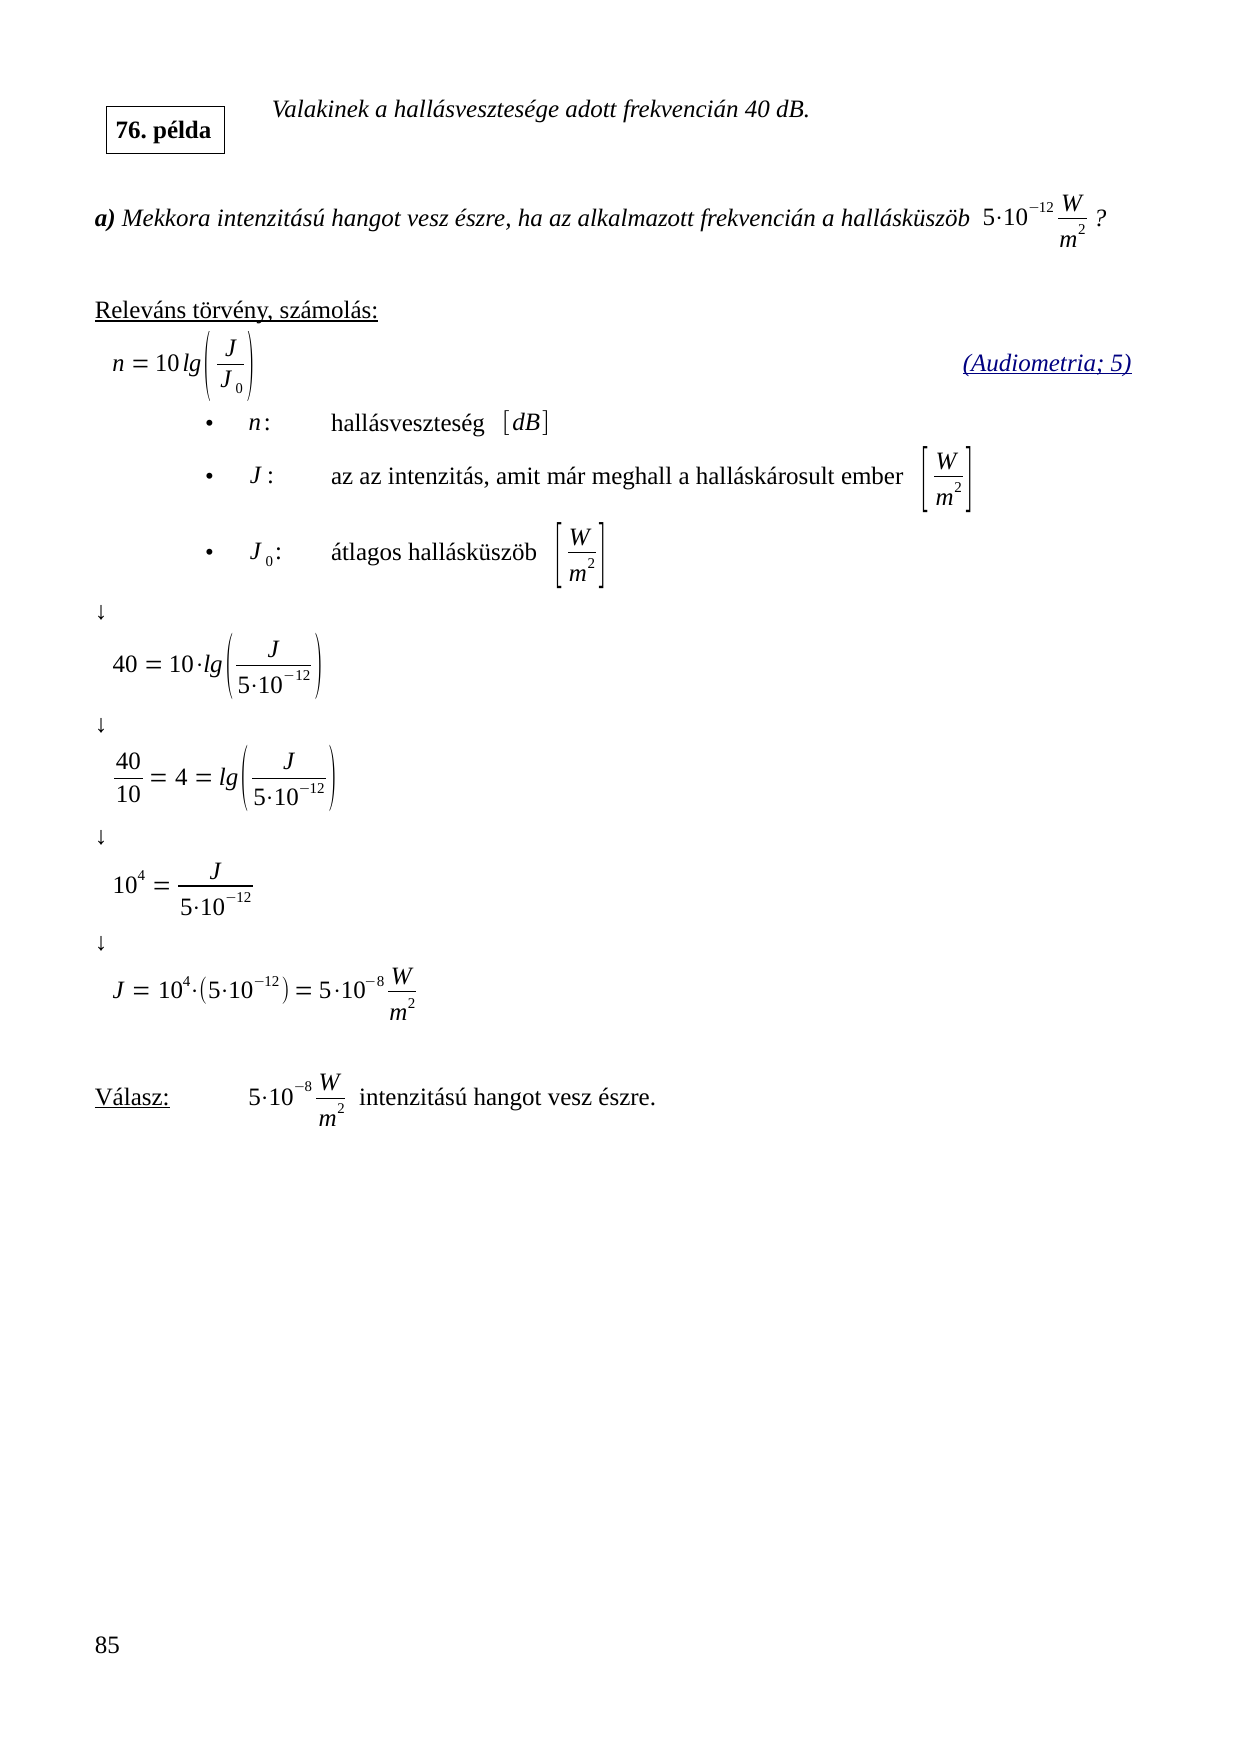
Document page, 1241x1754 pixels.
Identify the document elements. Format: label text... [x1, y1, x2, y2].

text ↓ [94, 709, 1146, 737]
list az az intenzitás, amit már meghall a halláskárosult ember [205, 444, 1146, 513]
text ↓ [94, 596, 1146, 625]
text a) Mekkora intenzitású hangot vesz észre, ha az alkalmazott frekvencián a hallásküszöb ? [94, 189, 1146, 252]
text [107, 107, 224, 153]
text Valakinek a hallásvesztesége adott frekvencián 40 dB. [272, 94, 1146, 123]
text ↓ [94, 927, 1146, 956]
list hallásveszteség [205, 408, 1146, 437]
text ↓ [94, 821, 1146, 850]
text Válasz: intenzitású hangot vesz észre. [94, 1068, 1146, 1131]
list átlagos hallásküszöb [205, 520, 1146, 589]
text (Audiometria; 5) [94, 331, 1146, 401]
subtitle 76. példa [115, 115, 216, 144]
text Releváns törvény, számolás: [94, 295, 1146, 324]
